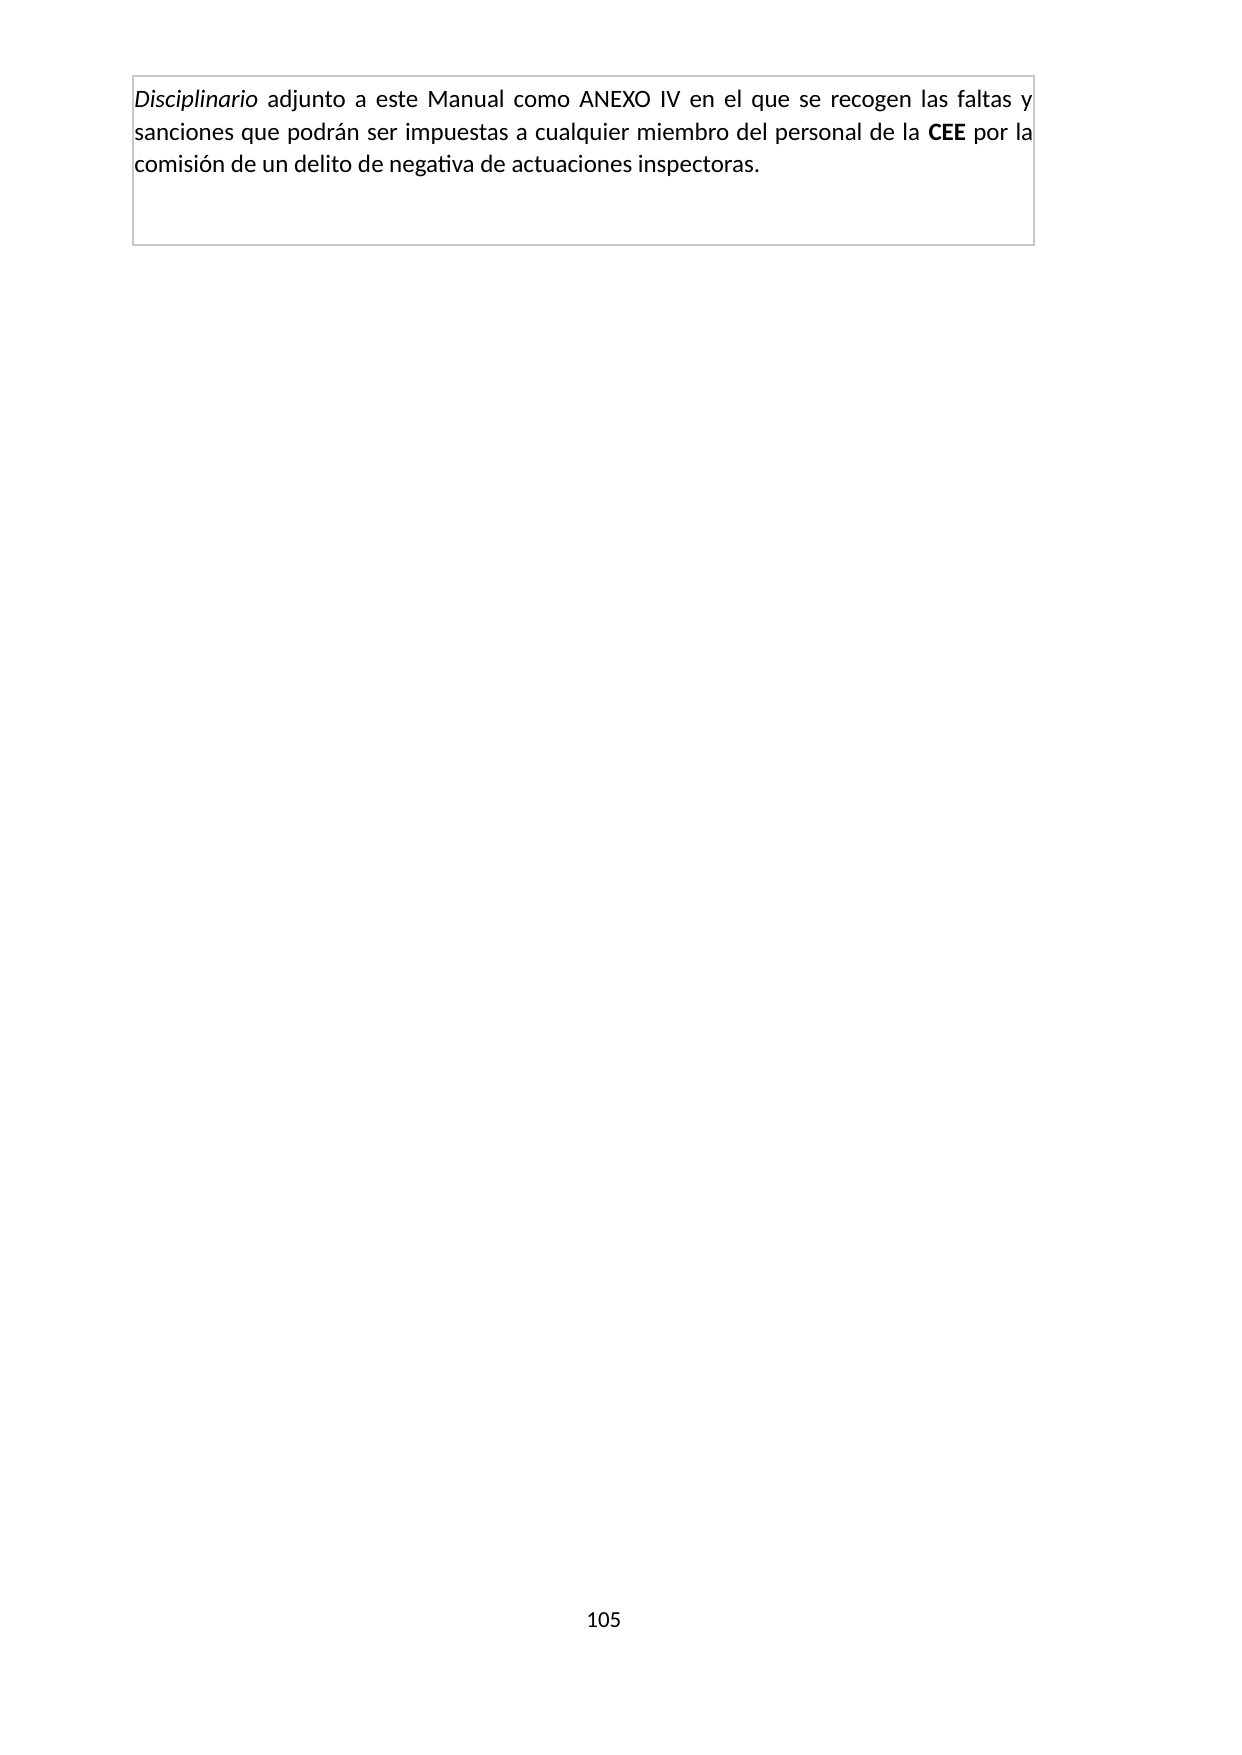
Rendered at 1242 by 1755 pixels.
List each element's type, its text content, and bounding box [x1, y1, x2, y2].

table_header Disciplinario adjunto a este Manual como ANEXO IV en el que se recogen las faltas y sanciones que podrán ser impuestas a cualquier miembro del personal de la CEE por la comisión de un delito de negativa de actuaciones inspectoras. [134, 77, 1033, 244]
